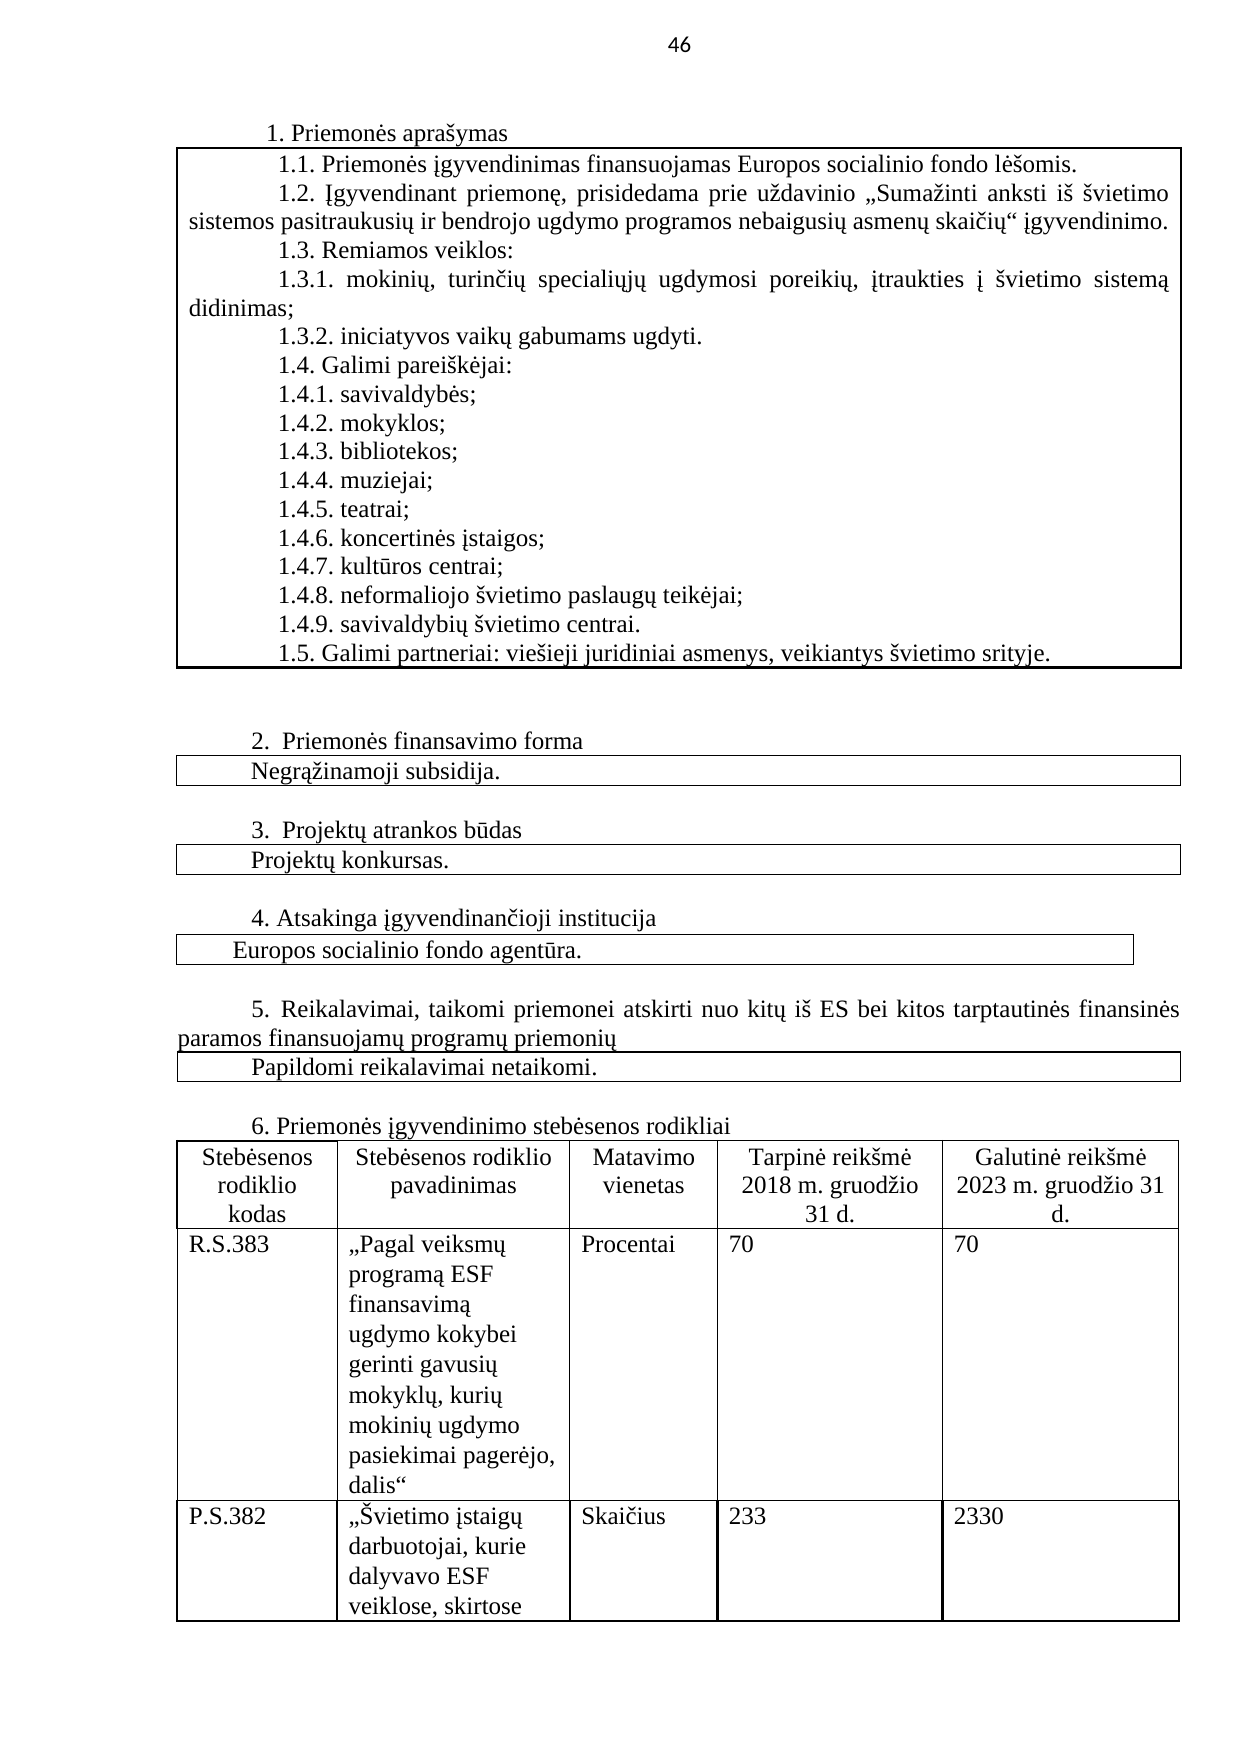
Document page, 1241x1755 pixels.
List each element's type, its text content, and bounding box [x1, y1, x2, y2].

table_header Galutinė reikšmė 2023 m. gruodžio 31 d. [943, 1141, 1178, 1228]
table_header Projektų konkursas. [177, 845, 1180, 873]
table_cell 2330 [944, 1501, 1178, 1620]
table_header Matavimo vienetas [570, 1141, 717, 1228]
table_header Negrąžinamoji subsidija. [177, 756, 1180, 785]
table_cell R.S.383 [178, 1229, 337, 1500]
text 3. Projektų atrankos būdas [251, 815, 1181, 844]
table_cell 233 [719, 1501, 941, 1620]
table_cell 1.5. Galimi partneriai: viešieji juridiniai asmenys, veikiantys švietimo srityje. [178, 638, 1180, 666]
table_cell 1.4. Galimi pareiškėjai: 1.4.1. savivaldybės; 1.4.2. mokyklos; 1.4.3. bibliotekos; 1.4.4. muziejai; 1.4.5. teatrai; 1.4.6. koncertinės įstaigos; 1.4.7. kultūros centrai; 1.4.8. neformaliojo švietimo paslaugų teikėjai; 1.4.9. savivaldybių švietimo centrai. [178, 350, 1180, 638]
text 6. Priemonės įgyvendinimo stebėsenos rodikliai [251, 1111, 1181, 1140]
table_cell P.S.382 [178, 1501, 336, 1620]
text 5. Reikalavimai, taikomi priemonei atskirti nuo kitų iš ES bei kitos tarptautinės finansinės paramos finansuojamų programų priemonių [177, 994, 1181, 1051]
table_cell 1.2. Įgyvendinant priemonę, prisidedama prie uždavinio „Sumažinti anksti iš švietimo sistemos pasitraukusių ir bendrojo ugdymo programos nebaigusių asmenų skaičių“ įgyvendinimo. [178, 178, 1180, 235]
text 2. Priemonės finansavimo forma [251, 726, 1181, 755]
text 4. Atsakinga įgyvendinančioji institucija [251, 903, 1181, 932]
text 1. Priemonės aprašymas [177, 118, 1181, 147]
table_header Papildomi reikalavimai netaikomi. [178, 1053, 1180, 1081]
table_cell Skaičius [571, 1501, 716, 1620]
table_cell 70 [718, 1229, 942, 1500]
table_cell Procentai [570, 1229, 717, 1500]
table_header 1.1. Priemonės įgyvendinimas finansuojamas Europos socialinio fondo lėšomis. [178, 149, 1180, 178]
table_header Stebėsenos rodiklio pavadinimas [338, 1141, 569, 1228]
table_cell „Pagal veiksmų programą ESF finansavimą ugdymo kokybei gerinti gavusių mokyklų, kurių mokinių ugdymo pasiekimai pagerėjo, dalis“ [338, 1229, 569, 1500]
table_header Stebėsenos rodiklio kodas [178, 1142, 337, 1228]
table_header Europos socialinio fondo agentūra. [177, 935, 1133, 964]
table_cell „Švietimo įstaigų darbuotojai, kurie dalyvavo ESF veiklose, skirtose [338, 1501, 569, 1620]
table_cell 70 [943, 1229, 1178, 1500]
table_header Tarpinė reikšmė 2018 m. gruodžio 31 d. [718, 1141, 942, 1228]
table_cell 1.3. Remiamos veiklos: 1.3.1. mokinių, turinčių specialiųjų ugdymosi poreikių, įtraukties į švietimo sistemą didinimas; 1.3.2. iniciatyvos vaikų gabumams ugdyti. [178, 235, 1180, 350]
